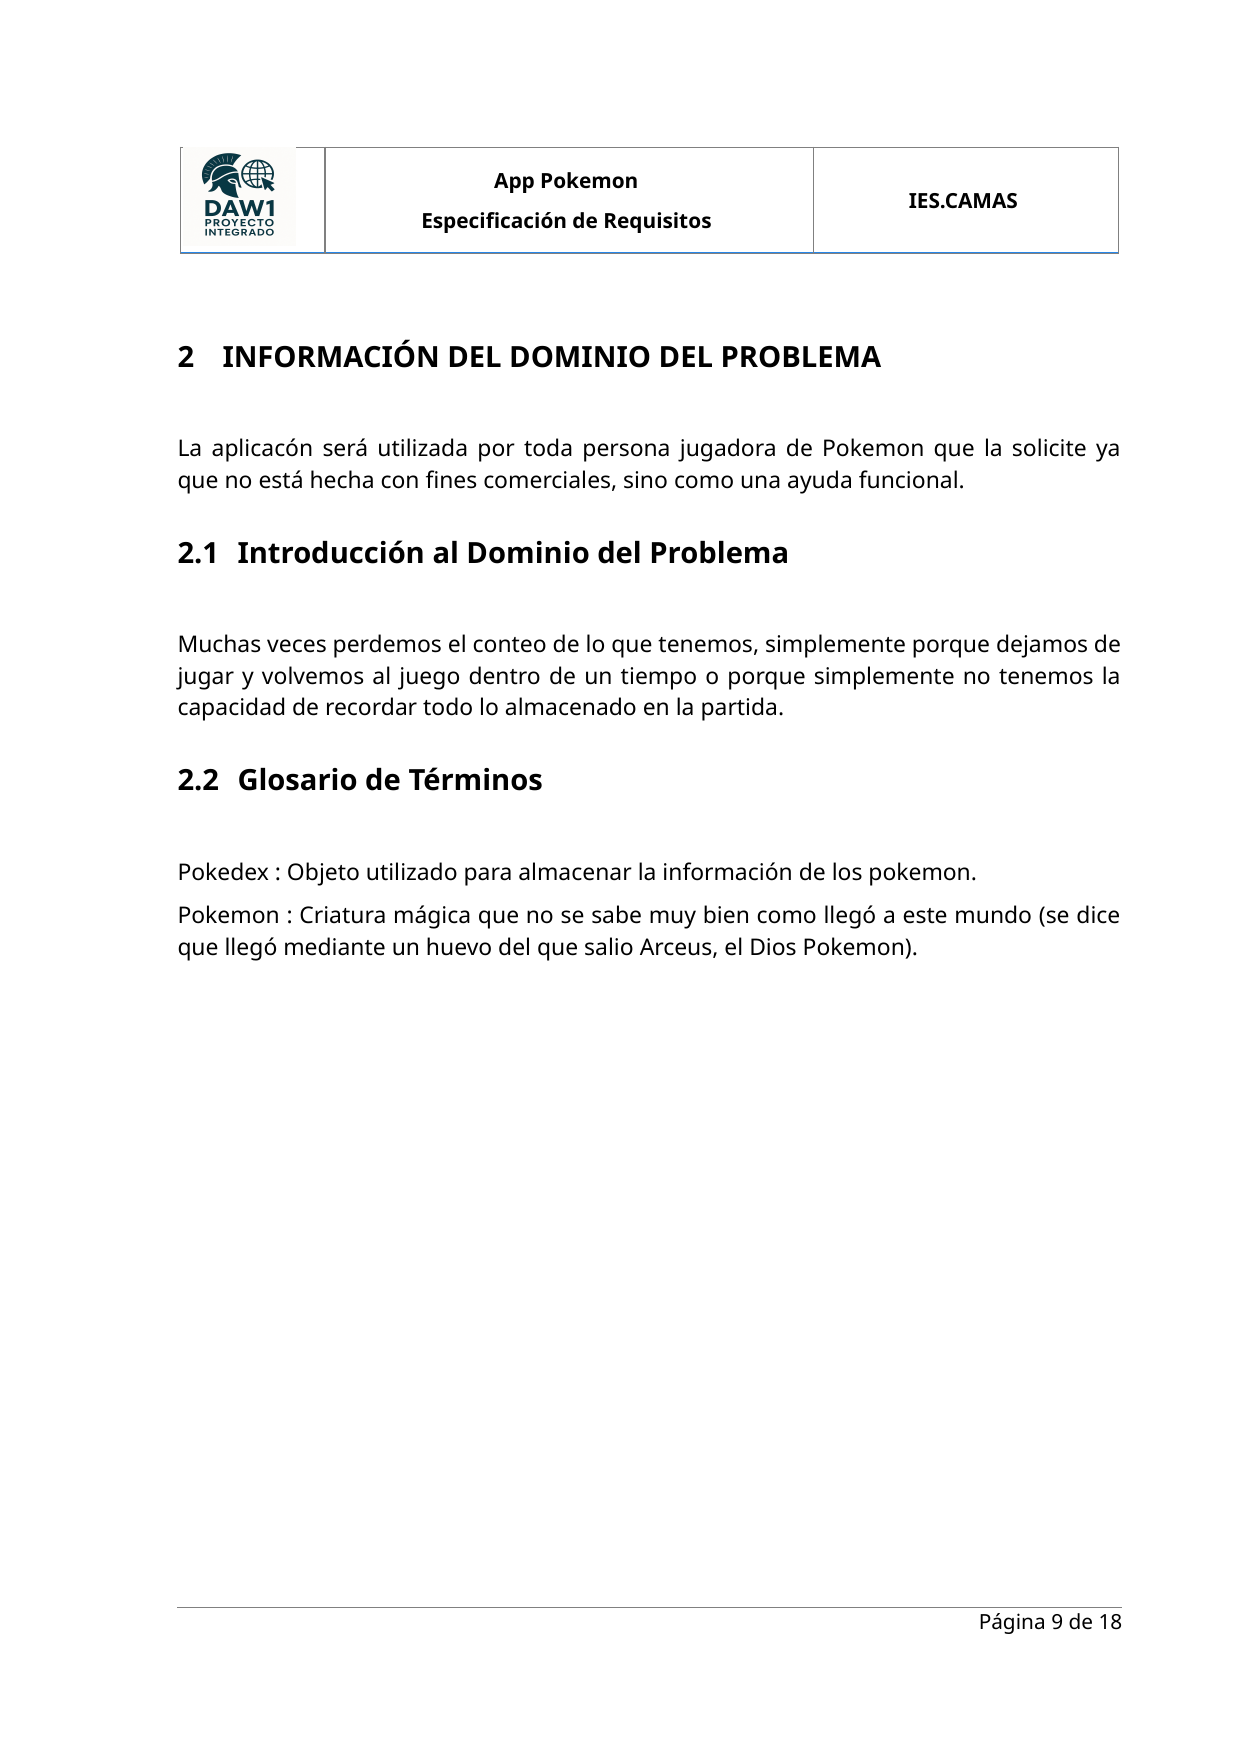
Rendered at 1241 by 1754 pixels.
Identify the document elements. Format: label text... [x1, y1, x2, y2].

text Pokemon : Criatura mágica que no se sabe muy bien como llegó a este mundo (se dice que llegó mediante un huevo del que salio Arceus, el Dios Pokemon). [177, 899, 1122, 962]
subtitle Introducción al Dominio del Problema [177, 532, 1122, 572]
text La aplicacón será utilizada por toda persona jugadora de Pokemon que la solicite ya que no está hecha con fines comerciales, sino como una ayuda funcional. [177, 432, 1122, 495]
text Pokedex : Objeto utilizado para almacenar la información de los pokemon. [177, 856, 1122, 887]
subtitle Glosario de Términos [177, 759, 1122, 799]
subtitle INFORMACIÓN DEL DOMINIO DEL PROBLEMA [177, 336, 1122, 376]
picture [183, 147, 296, 246]
text Muchas veces perdemos el conteo de lo que tenemos, simplemente porque dejamos de jugar y volvemos al juego dentro de un tiempo o porque simplemente no tenemos la capacidad de recordar todo lo almacenado en la partida. [177, 628, 1122, 722]
